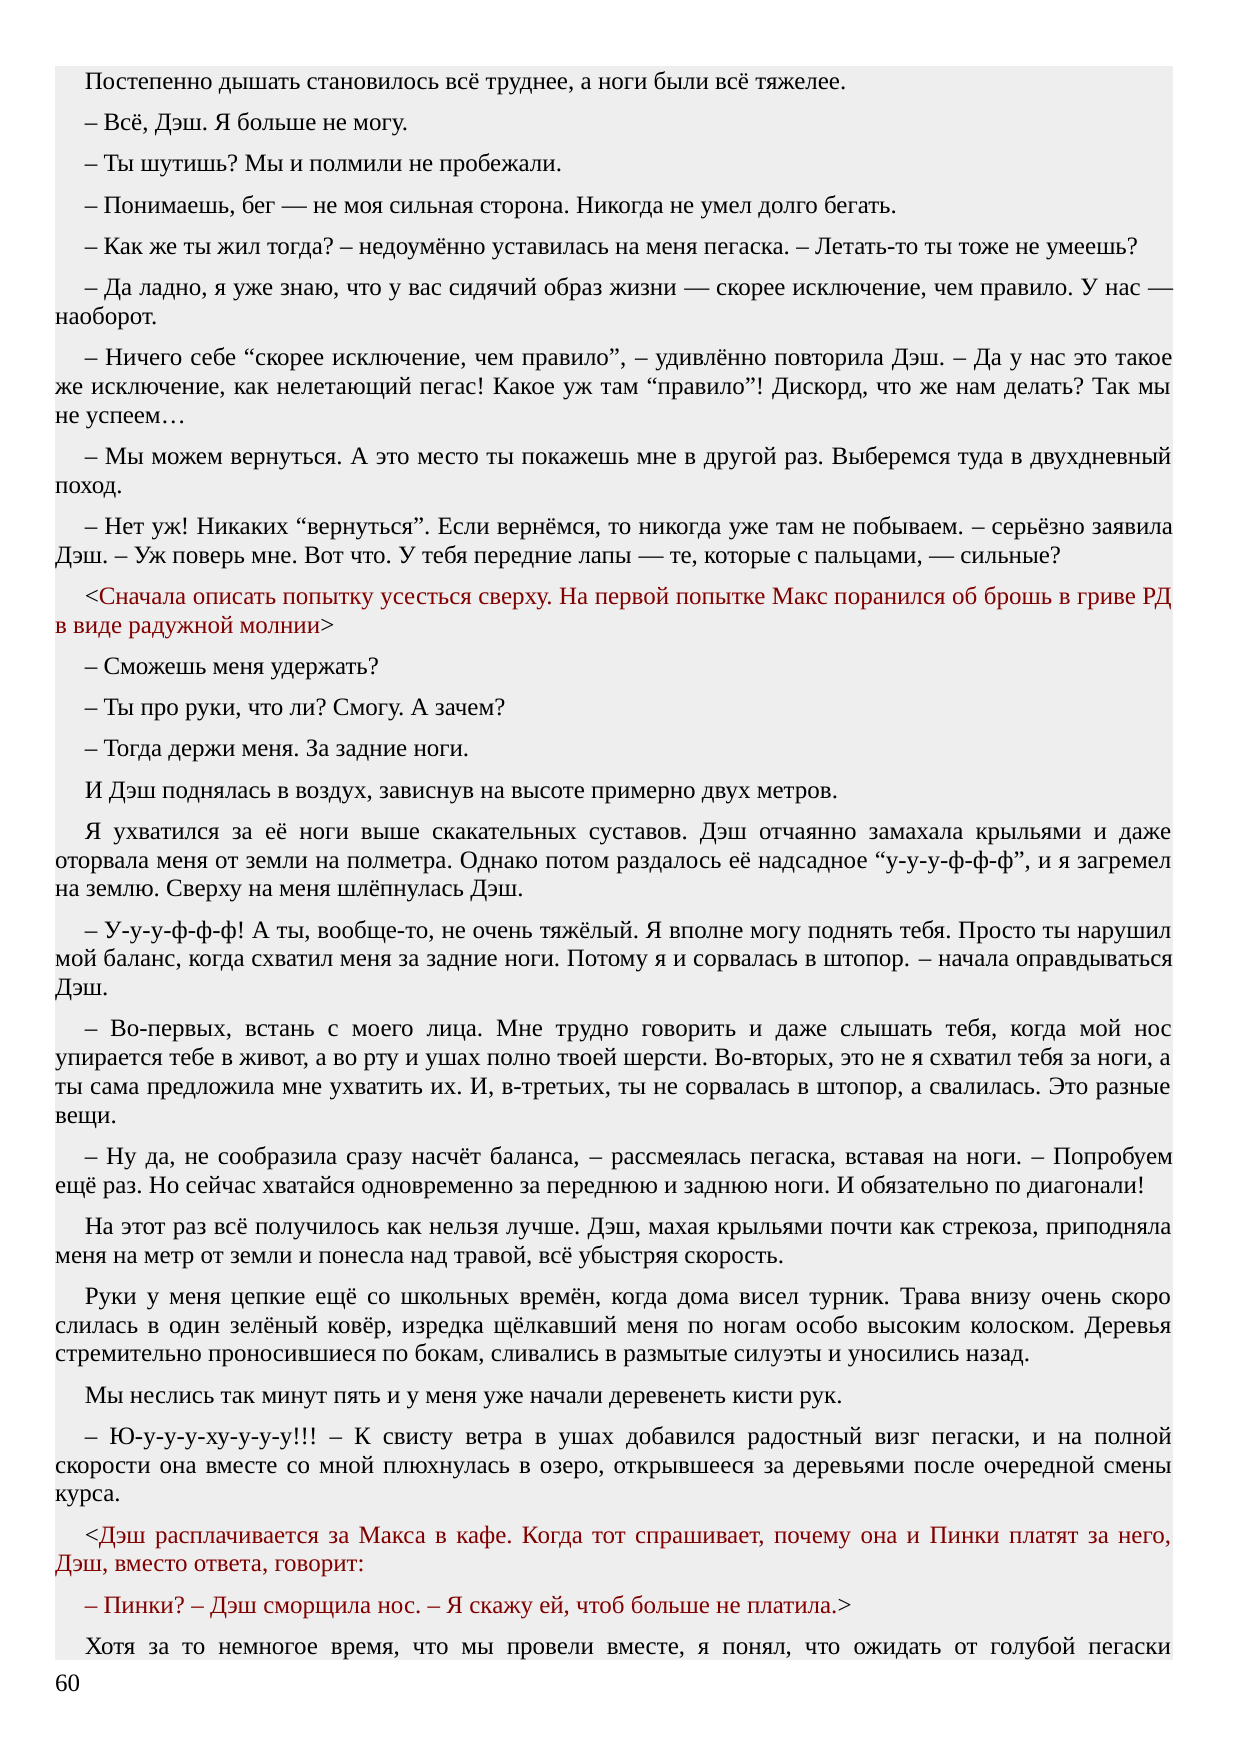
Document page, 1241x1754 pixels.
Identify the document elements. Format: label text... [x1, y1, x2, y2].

text – Пинки? – Дэш сморщила нос. – Я скажу ей, чтоб больше не платила.> [55, 1590, 1173, 1618]
text – Во-первых, встань с моего лица. Мне трудно говорить и даже слышать тебя, когда мой нос упирается тебе в живот, а во рту и ушах полно твоей шерсти. Во-вторых, это не я схватил тебя за ноги, а ты сама предложила мне ухватить их. И, в-третьих, ты не сорвалась в штопор, а свалилась. Это разные вещи. [55, 1013, 1173, 1128]
text <Cначала описать попытку усесться сверху. На первой попытке Макс поранился об брошь в гриве РД в виде радужной молнии> [55, 581, 1173, 638]
text – Ю-у-у-у-ху-у-у-у!!! – К свисту ветра в ушах добавился радостный визг пегаски, и на полной скорости она вместе со мной плюхнулась в озеро, открывшееся за деревьями после очередной смены курса. [55, 1421, 1173, 1507]
text – Да ладно, я уже знаю, что у вас сидячий образ жизни — скорее исключение, чем правило. У нас — наоборот. [55, 272, 1173, 330]
text <Дэш расплачивается за Макса в кафе. Когда тот спрашивает, почему она и Пинки платят за него, Дэш, вместо ответа, говорит: [55, 1520, 1173, 1577]
text – Сможешь меня удержать? [55, 651, 1173, 680]
text – У-у-у-ф-ф-ф! А ты, вообще-то, не очень тяжёлый. Я вполне могу поднять тебя. Просто ты нарушил мой баланс, когда схватил меня за задние ноги. Потому я и сорвалась в штопор. – начала оправдываться Дэш. [55, 915, 1173, 1001]
text На этот раз всё получилось как нельзя лучше. Дэш, махая крыльями почти как стрекоза, приподняла меня на метр от земли и понесла над травой, всё убыстряя скорость. [55, 1211, 1173, 1268]
text Я ухватился за её ноги выше скакательных суставов. Дэш отчаянно замахала крыльями и даже оторвала меня от земли на полметра. Однако потом раздалось её надсадное “у-у-у-ф-ф-ф”, и я загремел на землю. Сверху на меня шлёпнулась Дэш. [55, 816, 1173, 902]
text Хотя за то немногое время, что мы провели вместе, я понял, что ожидать от голубой пегаски [55, 1631, 1173, 1660]
text – Тогда держи меня. За задние ноги. [55, 733, 1173, 762]
text – Нет уж! Никаких “вернуться”. Если вернёмся, то никогда уже там не побываем. – серьёзно заявила Дэш. – Уж поверь мне. Вот что. У тебя передние лапы — те, которые с пальцами, — сильные? [55, 511, 1173, 568]
text – Мы можем вернуться. А это место ты покажешь мне в другой раз. Выберемся туда в двухдневный поход. [55, 441, 1173, 498]
text – Как же ты жил тогда? – недоумённо уставилась на меня пегаска. – Летать-то ты тоже не умеешь? [55, 231, 1173, 260]
text – Ничего себе “скорее исключение, чем правило”, – удивлённо повторила Дэш. – Да у нас это такое же исключение, как нелетающий пегас! Какое уж там “правило”! Дискорд, что же нам делать? Так мы не успеем… [55, 342, 1173, 428]
text – Ты шутишь? Мы и полмили не пробежали. [55, 148, 1173, 177]
text Мы неслись так минут пять и у меня уже начали деревенеть кисти рук. [55, 1380, 1173, 1408]
text – Ты про руки, что ли? Смогу. А зачем? [55, 692, 1173, 721]
text Постепенно дышать становилось всё труднее, а ноги были всё тяжелее. [55, 66, 1173, 95]
text И Дэш поднялась в воздух, зависнув на высоте примерно двух метров. [55, 775, 1173, 803]
text Руки у меня цепкие ещё со школьных времён, когда дома висел турник. Трава внизу очень скоро слилась в один зелёный ковёр, изредка щёлкавший меня по ногам особо высоким колоском. Деревья стремительно проносившиеся по бокам, сливались в размытые силуэты и уносились назад. [55, 1281, 1173, 1367]
text – Понимаешь, бег — не моя сильная сторона. Никогда не умел долго бегать. [55, 190, 1173, 218]
text – Ну да, не сообразила сразу насчёт баланса, – рассмеялась пегаска, вставая на ноги. – Попробуем ещё раз. Но сейчас хватайся одновременно за переднюю и заднюю ноги. И обязательно по диагонали! [55, 1141, 1173, 1198]
text – Всё, Дэш. Я больше не могу. [55, 107, 1173, 136]
